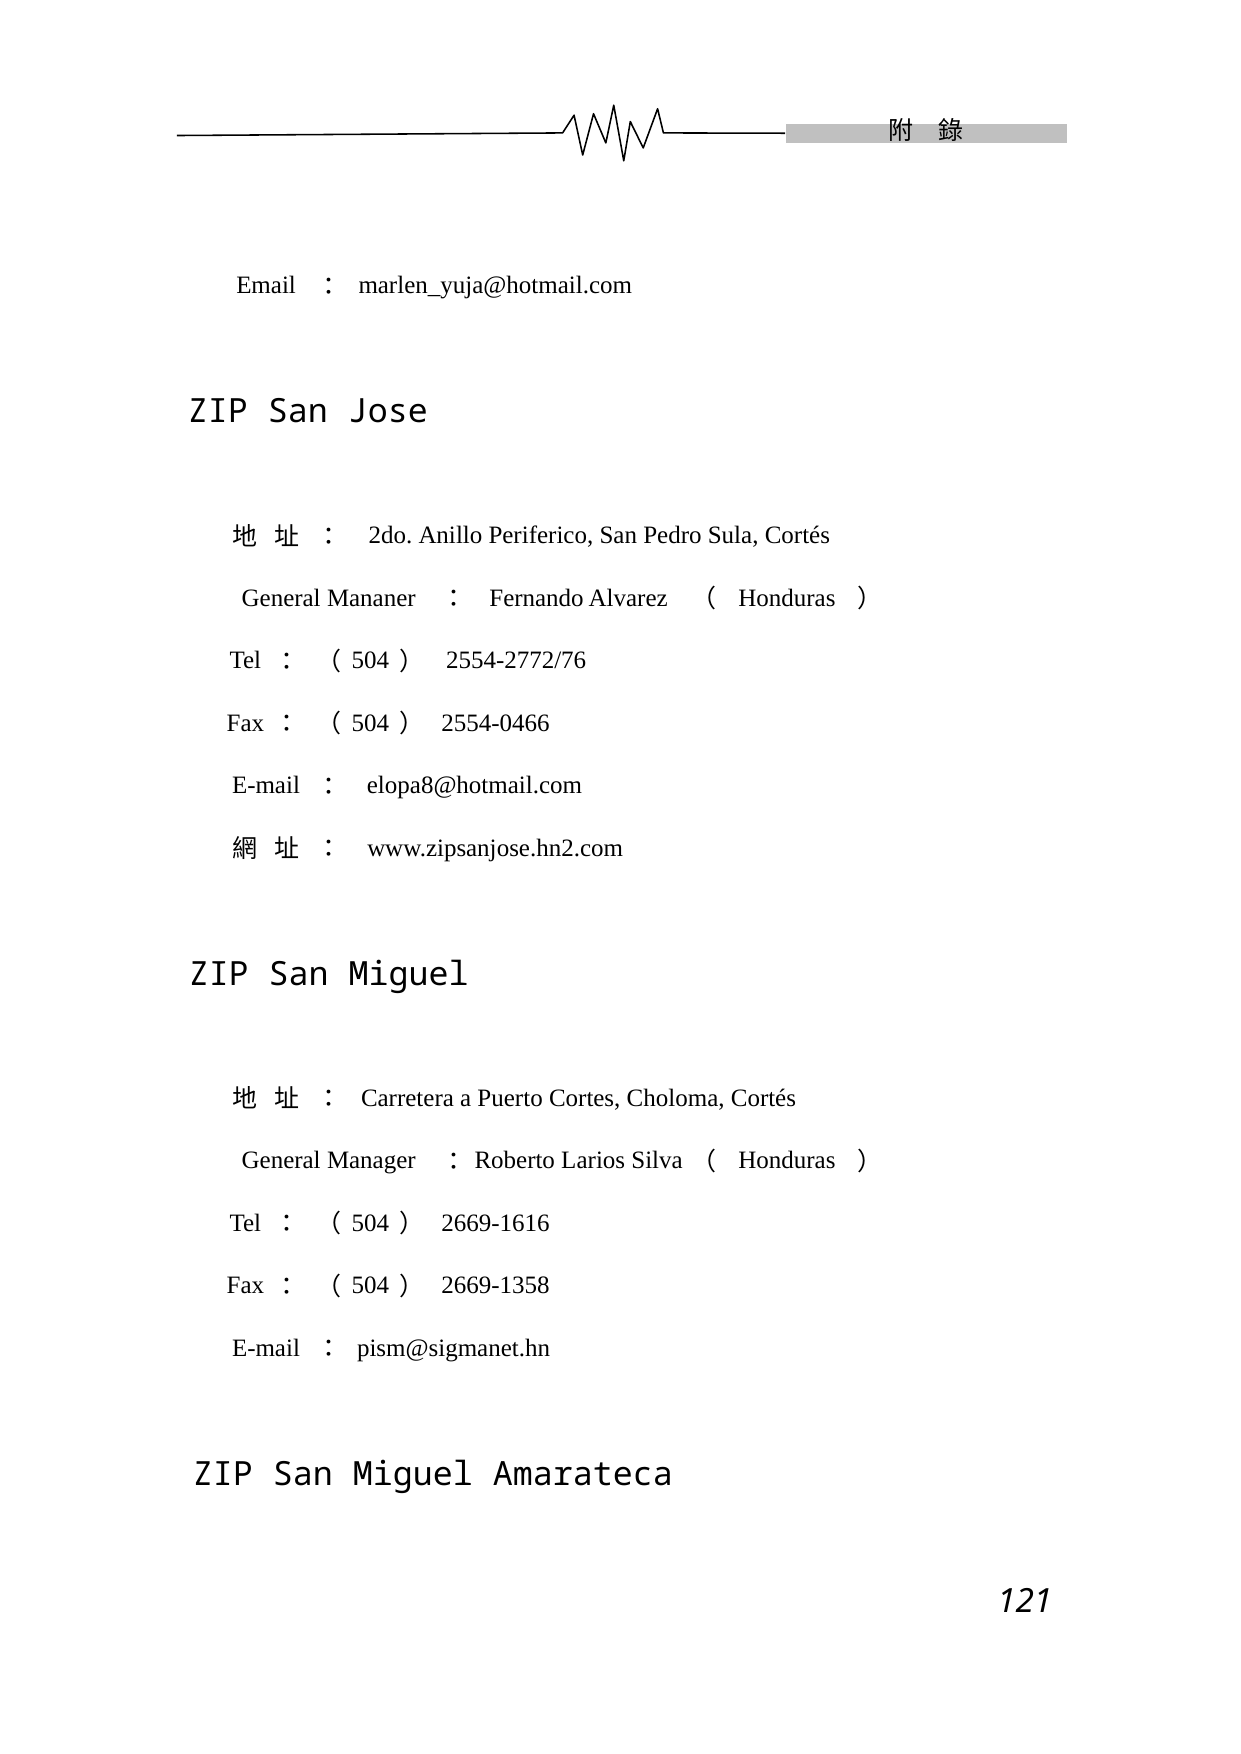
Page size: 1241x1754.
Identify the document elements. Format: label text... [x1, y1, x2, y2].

text ZIP San Miguel [183, 930, 1058, 993]
text E-mail：elopa8@hotmail.com [207, 743, 1058, 805]
text ZIP San Jose [183, 368, 1058, 430]
text 地址：2do. Anillo Periferico, San Pedro Sula, Cortés [207, 493, 1058, 555]
text ZIP San Miguel Amarateca [183, 1430, 1058, 1493]
text Fax：（504）2669-1358 [207, 1243, 1058, 1305]
text 地址：Carretera a Puerto Cortes, Choloma, Cortés [207, 1055, 1058, 1118]
text Tel：（504）2669-1616 [207, 1180, 1058, 1243]
text General Mananer：Fernando Alvarez（Honduras） [207, 555, 1058, 618]
text 網址：www.zipsanjose.hn2.com [207, 805, 1058, 868]
text E-mail：pism@sigmanet.hn [207, 1305, 1058, 1368]
text General Manager：Roberto Larios Silva（Honduras） [207, 1118, 1058, 1180]
text Email：marlen_yuja@hotmail.com [207, 243, 1058, 305]
text Fax：（504）2554-0466 [207, 680, 1058, 743]
text Tel：（504）2554-2772/76 [207, 618, 1058, 680]
